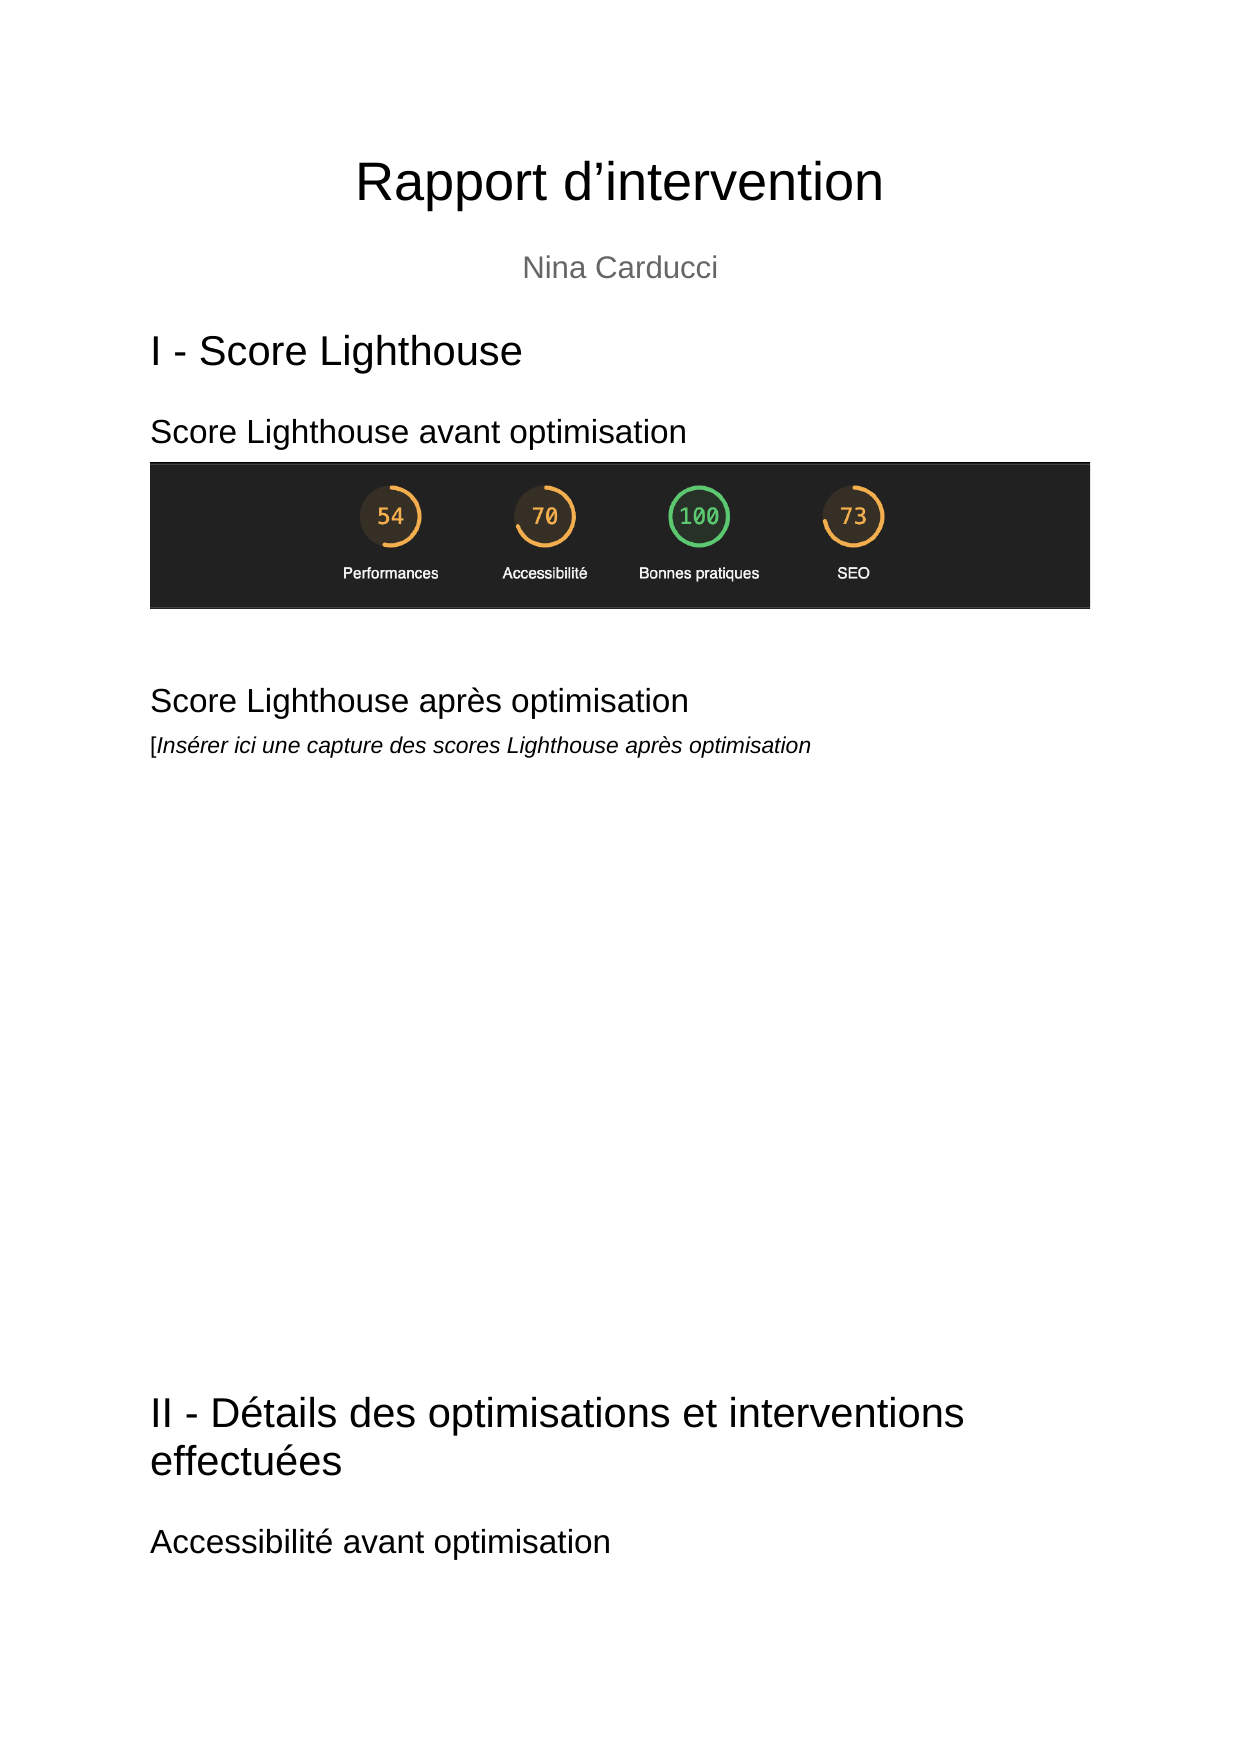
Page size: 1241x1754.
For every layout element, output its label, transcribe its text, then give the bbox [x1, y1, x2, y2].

subtitle II - Détails des optimisations et interventions effectuées [150, 1389, 1090, 1485]
subtitle Score Lighthouse après optimisation [150, 681, 1090, 719]
subtitle Accessibilité avant optimisation [150, 1522, 1090, 1561]
text [Insérer ici une capture des scores Lighthouse après optimisation [150, 732, 1090, 758]
subtitle Nina Carducci [150, 249, 1090, 285]
subtitle Score Lighthouse avant optimisation [150, 412, 1090, 450]
title Rapport d’intervention [150, 150, 1090, 212]
picture [150, 462, 1091, 609]
subtitle I - Score Lighthouse [150, 326, 1090, 374]
